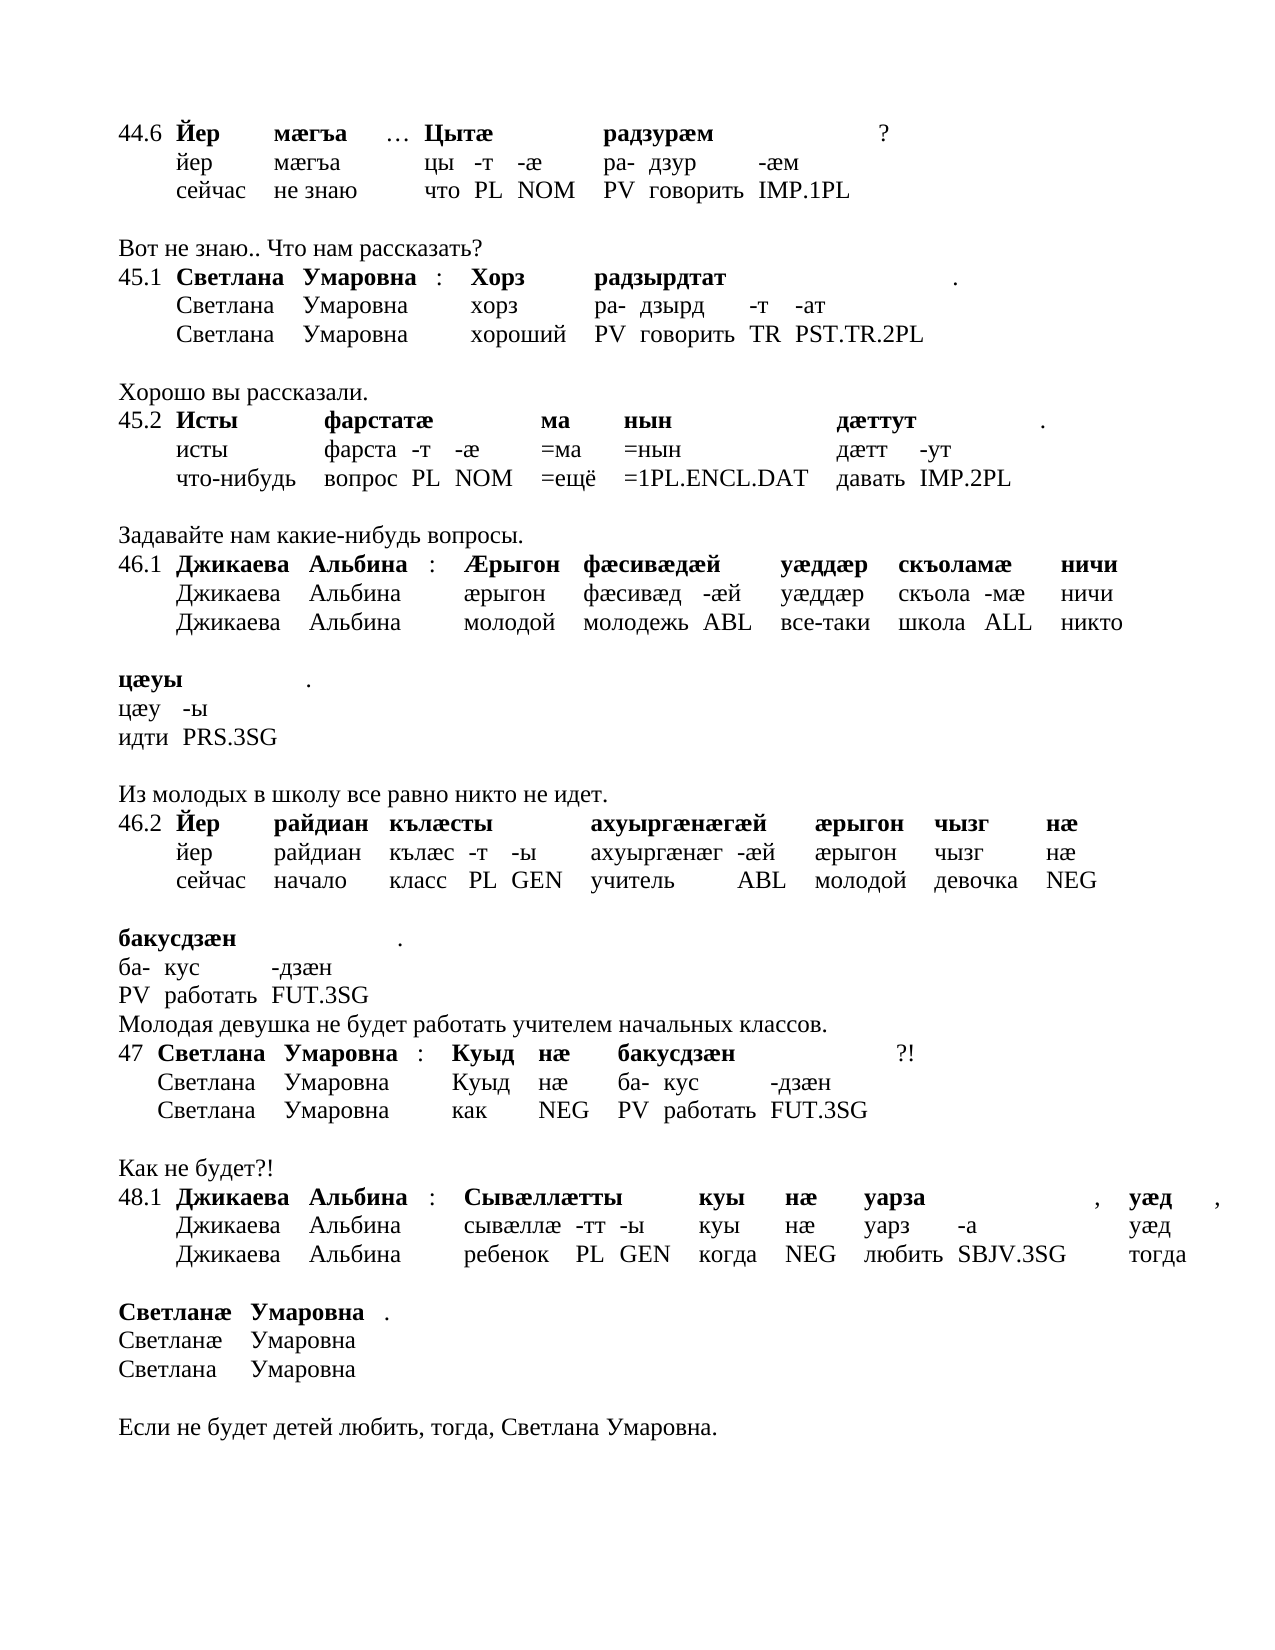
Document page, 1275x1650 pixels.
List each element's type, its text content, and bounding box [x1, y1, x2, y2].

text кус [663, 1067, 756, 1096]
text =ма [541, 434, 596, 463]
text ABL [737, 866, 787, 894]
text : [429, 549, 450, 578]
text Если не будет детей любить, тогда, Светлана Умаровна. [118, 1412, 1249, 1441]
text тогда [1129, 1239, 1187, 1268]
text -æй [737, 837, 787, 866]
text IMP.1PL [758, 176, 851, 204]
text ? [878, 118, 899, 147]
text Цытæ [424, 118, 589, 147]
text Светлана [157, 1096, 256, 1124]
text нын [624, 406, 823, 434]
text æрыгон [814, 837, 906, 866]
text PL [468, 866, 497, 894]
text вопрос [324, 463, 398, 492]
text бакусдзæн [617, 1038, 882, 1067]
text æрыгон [814, 808, 920, 837]
text радзурæм [603, 118, 864, 147]
text TR [749, 319, 781, 348]
text GEN [511, 866, 563, 894]
text -а [957, 1211, 1067, 1239]
text NOM [517, 176, 575, 204]
text PST.TR.2PL [795, 319, 924, 348]
text кус [164, 952, 257, 981]
text -ат [795, 291, 924, 319]
text Умаровна [250, 1297, 370, 1326]
text райдиан [274, 837, 361, 866]
text Светлана [118, 1354, 222, 1383]
text куы [698, 1211, 757, 1239]
text фарста [324, 434, 398, 463]
text идти [118, 722, 169, 751]
text ба- [617, 1067, 649, 1096]
text PL [411, 463, 441, 492]
text хороший [470, 319, 567, 348]
text Альбина [308, 1211, 401, 1239]
text уарз [864, 1211, 944, 1239]
text 47 [118, 1038, 143, 1067]
text -т [749, 291, 781, 319]
text Хорошо вы рассказали. [118, 377, 1249, 406]
text -дзæн [770, 1067, 868, 1096]
text дзырд [640, 291, 735, 319]
text -æм [758, 147, 851, 176]
text куы [698, 1182, 771, 1211]
text Хорз [470, 262, 580, 291]
text мæгъа [274, 118, 371, 147]
text мæгъа [274, 147, 358, 176]
text . [305, 664, 326, 693]
text . [397, 923, 418, 952]
text Как не будет?! [118, 1153, 1249, 1182]
text давать [836, 463, 906, 492]
text -ы [619, 1211, 671, 1239]
text 45.1 [118, 262, 162, 291]
text дæттут [836, 406, 1026, 434]
text ахуыргæнæгæй [590, 808, 801, 837]
text Джикаева [176, 607, 281, 636]
text работать [663, 1096, 756, 1124]
text начало [274, 866, 361, 894]
text цæу [118, 693, 169, 722]
text -т [474, 147, 503, 176]
text что [424, 176, 460, 204]
text -т [411, 434, 441, 463]
text бакусдзæн [118, 923, 383, 952]
text Из молодых в школу все равно никто не идет. [118, 779, 1249, 808]
text Джикаева [176, 1239, 281, 1268]
text Вот не знаю.. Что нам рассказать? [118, 233, 1249, 262]
text дзур [649, 147, 744, 176]
text -ут [919, 434, 1012, 463]
text PV [603, 176, 635, 204]
text молодежь [583, 607, 689, 636]
text Æрыгон [463, 549, 569, 578]
text =ещё [541, 463, 596, 492]
text нæ [785, 1211, 836, 1239]
text Умаровна [250, 1354, 356, 1383]
text не знаю [274, 176, 358, 204]
text учитель [590, 866, 723, 894]
text SBJV.3SG [957, 1239, 1067, 1268]
text Светланæ [118, 1326, 222, 1354]
text ALL [984, 607, 1033, 636]
text -т [468, 837, 497, 866]
text чызг [934, 837, 1018, 866]
text PV [617, 1096, 649, 1124]
text FUT.3SG [271, 981, 369, 1009]
text Исты [176, 406, 310, 434]
text ребенок [463, 1239, 562, 1268]
text скъола [898, 578, 970, 607]
text любить [864, 1239, 944, 1268]
text , [1214, 1182, 1235, 1211]
text молодой [814, 866, 906, 894]
text -æ [517, 147, 575, 176]
text чызг [934, 808, 1032, 837]
text -æй [703, 578, 753, 607]
text Умаровна [302, 291, 408, 319]
text Куыд [452, 1038, 524, 1067]
text фæсивæдæй [583, 549, 767, 578]
text нæ [1046, 808, 1111, 837]
text Сывæллæтты [463, 1182, 685, 1211]
text -тт [575, 1211, 606, 1239]
text Умаровна [250, 1326, 356, 1354]
text NEG [538, 1096, 589, 1124]
text : [429, 1182, 450, 1211]
text нæ [538, 1038, 603, 1067]
text Светлана [176, 291, 274, 319]
text уæддæр [780, 578, 870, 607]
text никто [1061, 607, 1123, 636]
text ?! [896, 1038, 917, 1067]
text ра- [603, 147, 635, 176]
text Светлана [157, 1067, 256, 1096]
text : [436, 262, 457, 291]
text нæ [785, 1182, 850, 1211]
text 45.2 [118, 406, 162, 434]
text Альбина [308, 549, 415, 578]
text PL [575, 1239, 606, 1268]
text Умаровна [283, 1038, 403, 1067]
text йер [176, 147, 246, 176]
text Йер [176, 118, 260, 147]
text Джикаева [176, 549, 295, 578]
text , [1094, 1182, 1115, 1211]
text Светланæ [118, 1297, 236, 1326]
text работать [164, 981, 257, 1009]
text молодой [463, 607, 555, 636]
text сывæллæ [463, 1211, 562, 1239]
text как [452, 1096, 511, 1124]
text ра- [594, 291, 626, 319]
text Джикаева [176, 1182, 295, 1211]
text райдиан [274, 808, 375, 837]
text NOM [454, 463, 513, 492]
text Светлана [157, 1038, 269, 1067]
text æрыгон [463, 578, 555, 607]
text Умаровна [302, 262, 422, 291]
text уæд [1129, 1211, 1187, 1239]
text Альбина [308, 1239, 401, 1268]
text -ы [511, 837, 563, 866]
text уарза [864, 1182, 1080, 1211]
text 48.1 [118, 1182, 162, 1211]
text когда [698, 1239, 757, 1268]
text скъоламæ [898, 549, 1047, 578]
text кълæс [389, 837, 454, 866]
text PL [474, 176, 503, 204]
text ничи [1061, 578, 1123, 607]
text NEG [785, 1239, 836, 1268]
text ма [541, 406, 610, 434]
text ба- [118, 952, 150, 981]
text Йер [176, 808, 260, 837]
text цы [424, 147, 460, 176]
text 44.6 [118, 118, 162, 147]
text -мæ [984, 578, 1033, 607]
text Джикаева [176, 1211, 281, 1239]
text . [1039, 406, 1061, 434]
text нæ [538, 1067, 589, 1096]
text Альбина [308, 1182, 415, 1211]
text -æ [454, 434, 513, 463]
text Умаровна [283, 1067, 389, 1096]
text нæ [1046, 837, 1097, 866]
text хорз [470, 291, 567, 319]
text девочка [934, 866, 1018, 894]
text FUT.3SG [770, 1096, 868, 1124]
text фæсивæд [583, 578, 689, 607]
text Молодая девушка не будет работать учителем начальных классов. [118, 1009, 1249, 1038]
text … [385, 118, 410, 147]
text IMP.2PL [919, 463, 1012, 492]
text Альбина [308, 578, 401, 607]
text Альбина [308, 607, 401, 636]
text уæддæр [780, 549, 884, 578]
text PV [118, 981, 150, 1009]
text Светлана [176, 262, 288, 291]
text Умаровна [302, 319, 408, 348]
text все-таки [780, 607, 870, 636]
text : [417, 1038, 438, 1067]
text уæд [1129, 1182, 1200, 1211]
text ахуыргæнæг [590, 837, 723, 866]
text сейчас [176, 176, 246, 204]
text PV [594, 319, 626, 348]
text исты [176, 434, 296, 463]
text Светлана [176, 319, 274, 348]
text класс [389, 866, 454, 894]
text 46.2 [118, 808, 162, 837]
text фарстатæ [324, 406, 527, 434]
text -дзæн [271, 952, 369, 981]
text -ы [182, 693, 278, 722]
text цæуы [118, 664, 292, 693]
text GEN [619, 1239, 671, 1268]
text =нын [624, 434, 809, 463]
text Джикаева [176, 578, 281, 607]
text что-нибудь [176, 463, 296, 492]
text радзырдтат [594, 262, 938, 291]
text PRS.3SG [182, 722, 278, 751]
text дæтт [836, 434, 906, 463]
text . [384, 1297, 405, 1326]
text Задавайте нам какие-нибудь вопросы. [118, 521, 1249, 549]
text NEG [1046, 866, 1097, 894]
text Умаровна [283, 1096, 389, 1124]
text 46.1 [118, 549, 162, 578]
text йер [176, 837, 246, 866]
text сейчас [176, 866, 246, 894]
text говорить [649, 176, 744, 204]
text =1PL.ENCL.DAT [624, 463, 809, 492]
text . [952, 262, 973, 291]
text ABL [703, 607, 753, 636]
text Куыд [452, 1067, 511, 1096]
text школа [898, 607, 970, 636]
text ничи [1061, 549, 1137, 578]
text кълæсты [389, 808, 577, 837]
text говорить [640, 319, 735, 348]
